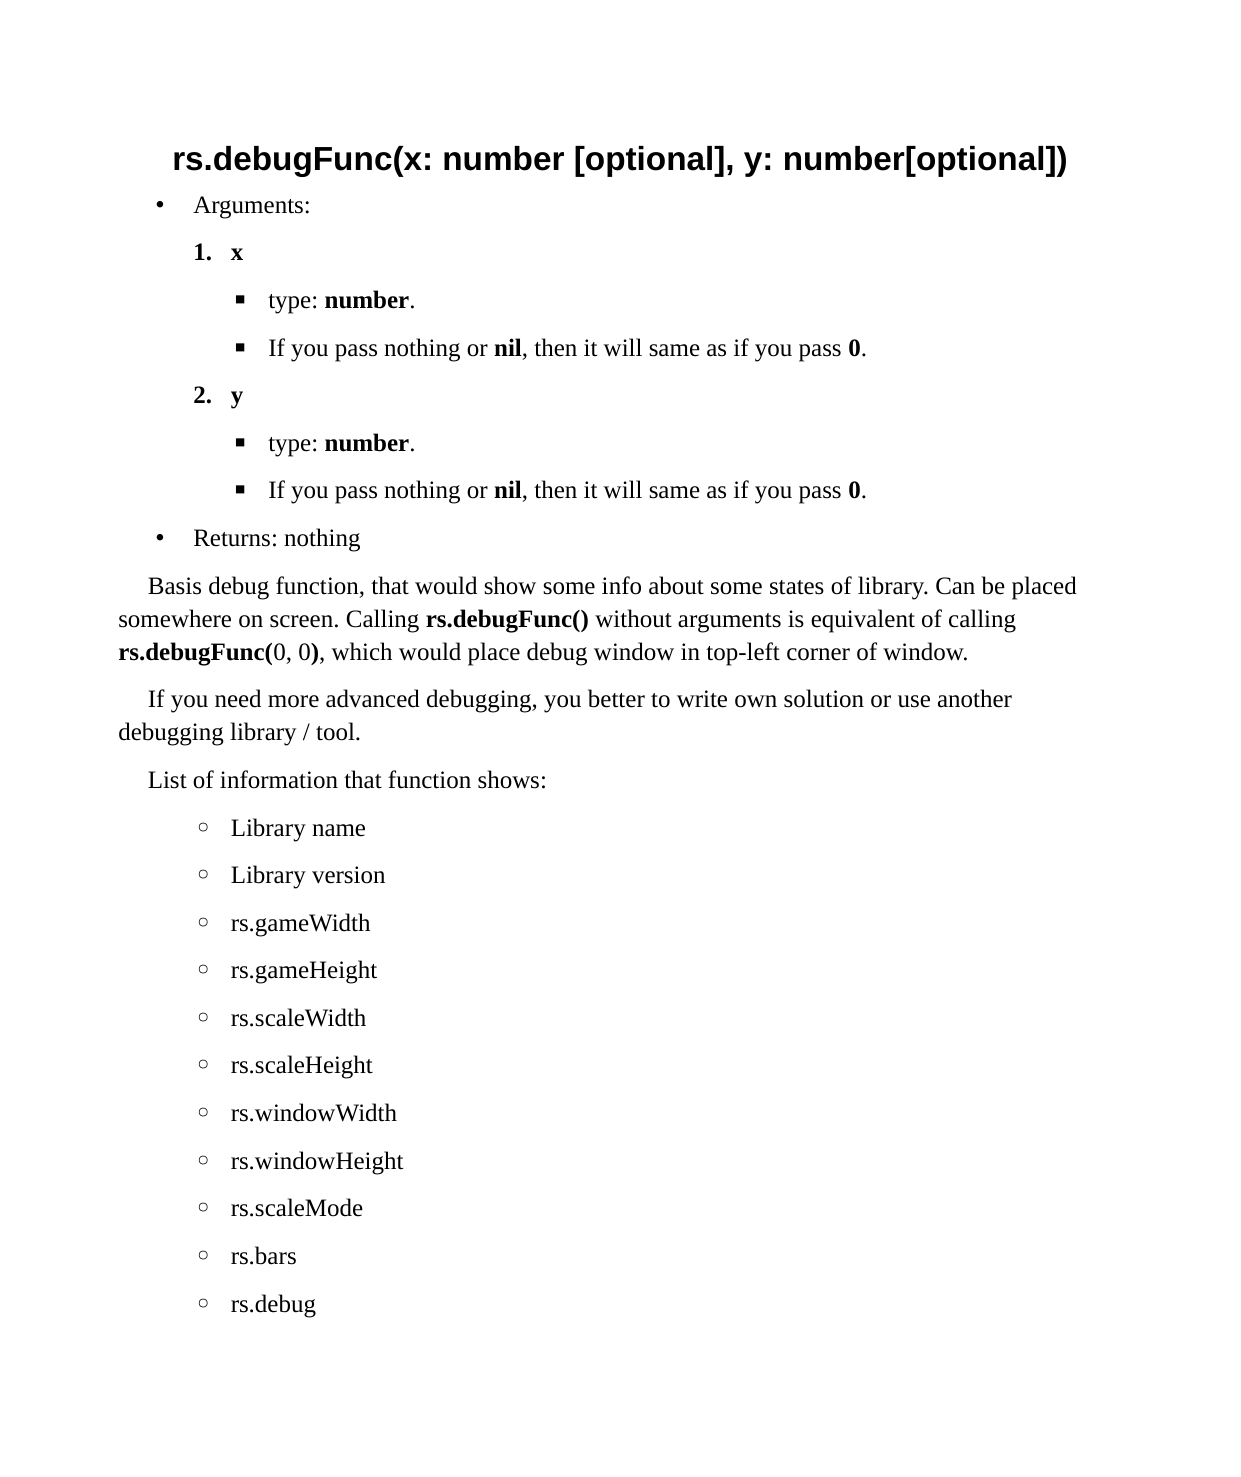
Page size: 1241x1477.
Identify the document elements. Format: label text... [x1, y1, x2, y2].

list rs.scaleMode [193, 1193, 1122, 1222]
list type: number. [231, 285, 1122, 314]
list rs.scaleWidth [193, 1003, 1122, 1032]
list rs.bars [193, 1241, 1122, 1270]
list Arguments: [156, 190, 1122, 219]
list Library version [193, 860, 1122, 889]
list rs.gameWidth [193, 908, 1122, 937]
list rs.gameHeight [193, 955, 1122, 984]
text If you need more advanced debugging, you better to write own solution or use another debugging library / tool. [118, 684, 1122, 746]
list y [193, 380, 1122, 409]
subtitle rs.debugFunc(x: number [optional], y: number[optional]) [118, 139, 1122, 177]
text Basis debug function, that would show some info about some states of library. Can be placed somewhere on screen. Calling rs.debugFunc() without arguments is equivalent of calling rs.debugFunc(0, 0), which would place debug window in top-left corner of window. [118, 571, 1122, 666]
list If you pass nothing or nil, then it will same as if you pass 0. [231, 333, 1122, 361]
list rs.debug [193, 1289, 1122, 1317]
list rs.windowWidth [193, 1098, 1122, 1127]
list rs.scaleHeight [193, 1051, 1122, 1079]
list Library name [193, 813, 1122, 841]
list type: number. [231, 428, 1122, 457]
text List of information that function shows: [118, 765, 1122, 794]
list Returns: nothing [156, 523, 1122, 552]
list x [193, 237, 1122, 266]
list If you pass nothing or nil, then it will same as if you pass 0. [231, 476, 1122, 504]
list rs.windowHeight [193, 1146, 1122, 1174]
